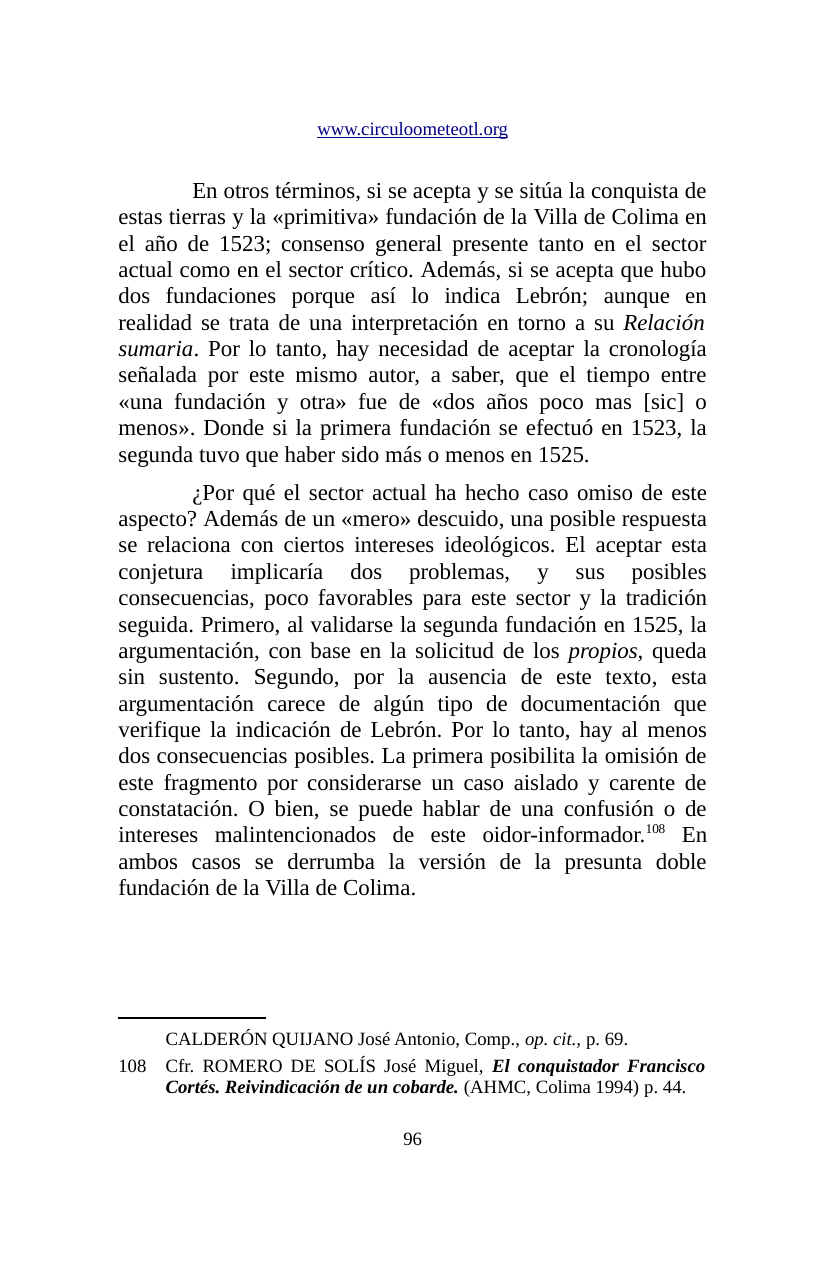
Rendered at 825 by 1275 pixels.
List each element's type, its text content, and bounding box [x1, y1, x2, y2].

text En otros términos, si se acepta y se sitúa la conquista de estas tierras y la «primitiva» fundación de la Villa de Colima en el año de 1523; consenso general presente tanto en el sector actual como en el sector crítico. Además, si se acepta que hubo dos fundaciones porque así lo indica Lebrón; aunque en realidad se trata de una interpretación en torno a su Relación sumaria. Por lo tanto, hay necesidad de aceptar la cronología señalada por este mismo autor, a saber, que el tiempo entre «una fundación y otra» fue de «dos años poco mas [sic] o menos». Donde si la primera fundación se efectuó en 1523, la segunda tuvo que haber sido más o menos en 1525. [118, 177, 707, 467]
text Cfr. ROMERO DE SOLÍS José Miguel, El conquistador Francisco Cortés. Reivindicación de un cobarde. (AHMC, Colima 1994) p. 44. [118, 1055, 707, 1098]
text ¿Por qué el sector actual ha hecho caso omiso de este aspecto? Además de un «mero» descuido, una posible respuesta se relaciona con ciertos intereses ideológicos. El aceptar esta conjetura implicaría dos problemas, y sus posibles consecuencias, poco favorables para este sector y la tradición seguida. Primero, al validarse la segunda fundación en 1525, la argumentación, con base en la solicitud de los propios, queda sin sustento. Segundo, por la ausencia de este texto, esta argumentación carece de algún tipo de documentación que verifique la indicación de Lebrón. Por lo tanto, hay al menos dos consecuencias posibles. La primera posibilita la omisión de este fragmento por considerarse un caso aislado y carente de constatación. O bien, se puede hablar de una confusión o de intereses malintencionados de este oidor-informador. En ambos casos se derrumba la versión de la presunta doble fundación de la Villa de Colima. [118, 479, 707, 901]
text CALDERÓN QUIJANO José Antonio, Comp., op. cit., p. 69. [118, 1027, 707, 1049]
